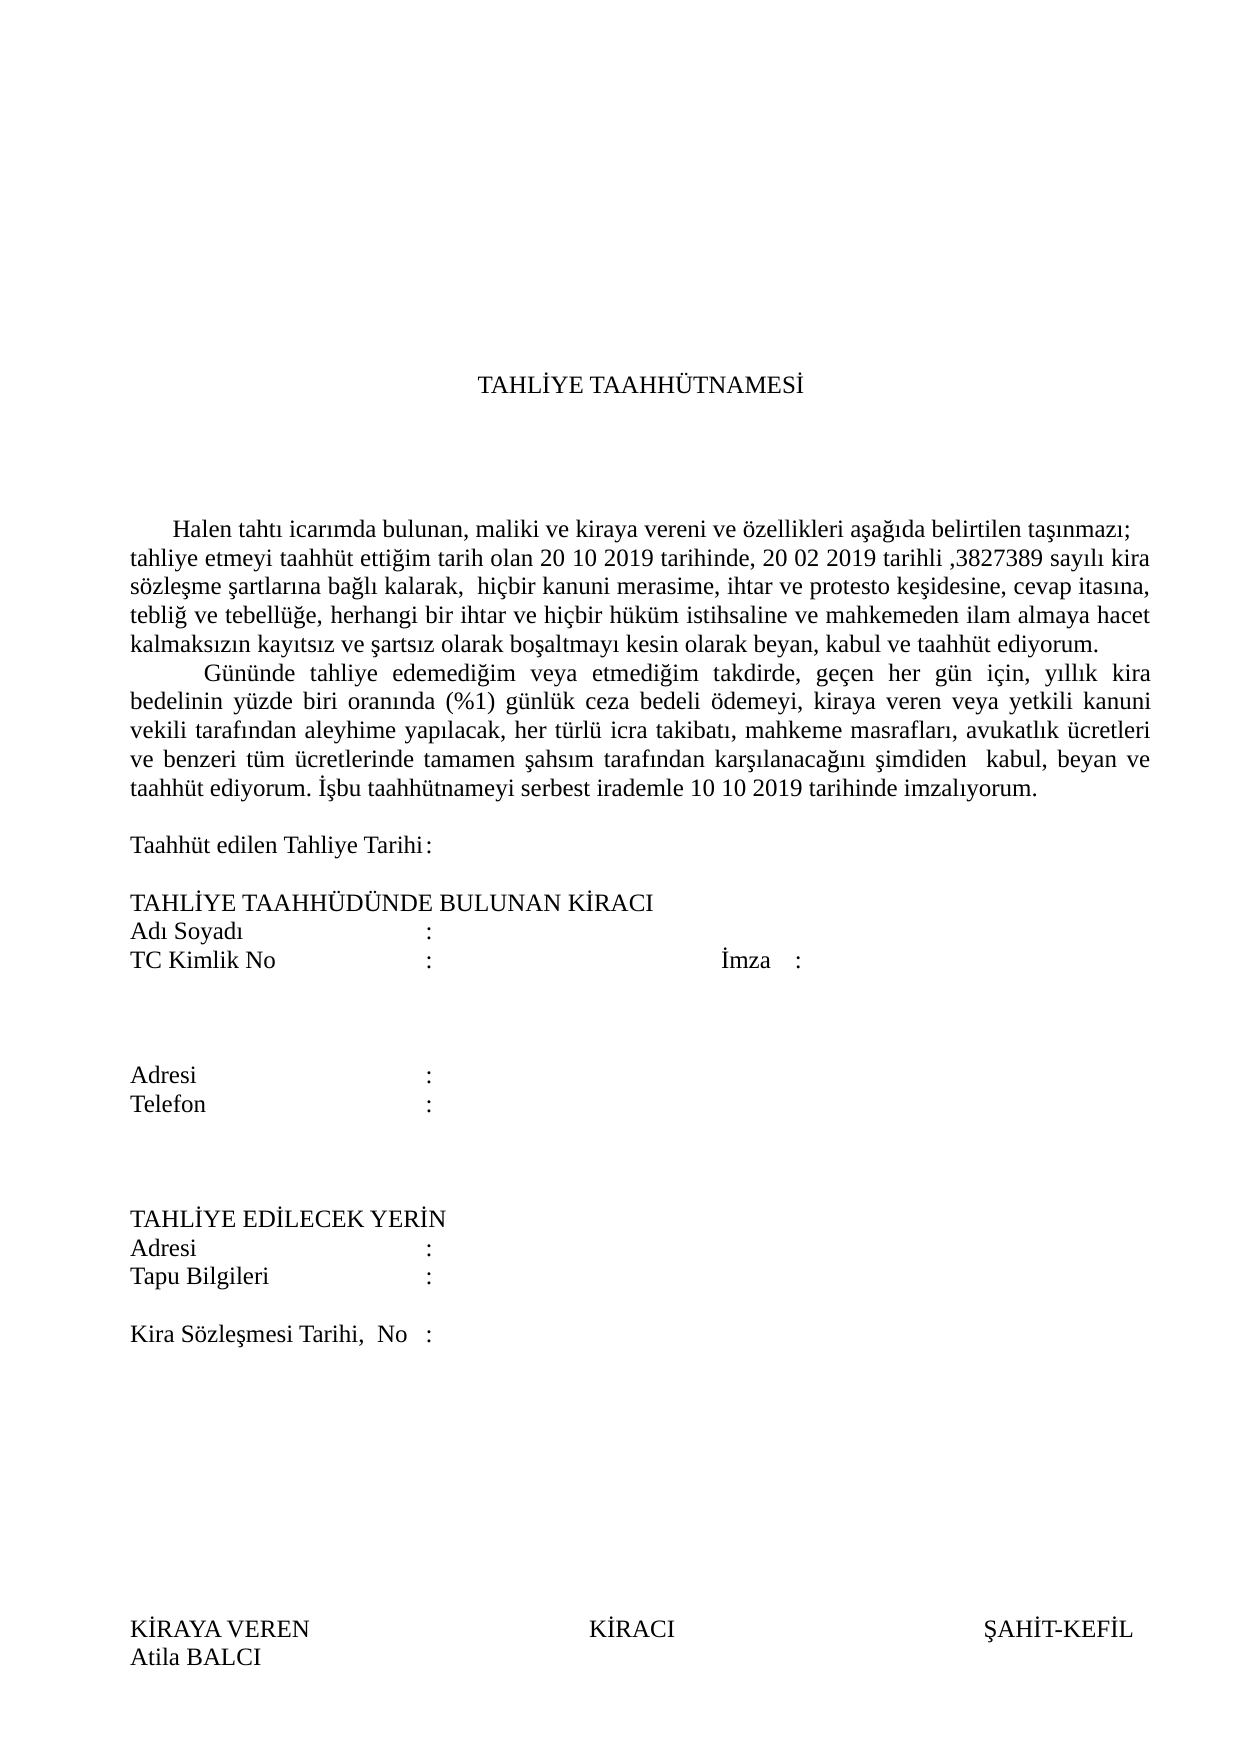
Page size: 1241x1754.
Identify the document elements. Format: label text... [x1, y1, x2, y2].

text TAHLİYE TAAHHÜDÜNDE BULUNAN KİRACI [130, 888, 1152, 916]
text Adresi : [130, 1233, 1152, 1261]
text Halen tahtı icarımda bulunan, maliki ve kiraya vereni ve özellikleri aşağıda belirtilen taşınmazı; [130, 514, 1152, 543]
list tahliye etmeyi taahhüt ettiğim tarih olan 20 10 2019 tarihinde, 20 02 2019 tarihli ,3827389 sayılı kira sözleşme şartlarına bağlı kalarak, hiçbir kanuni merasime, ihtar ve protesto keşidesine, cevap itasına, tebliğ ve tebellüğe, herhangi bir ihtar ve hiçbir hüküm istihsaline ve mahkemeden ilam almaya hacet kalmaksızın kayıtsız ve şartsız olarak boşaltmayı kesin olarak beyan, kabul ve taahhüt ediyorum. [130, 543, 1152, 658]
text Taahhüt edilen Tahliye Tarihi : [130, 830, 1152, 859]
text Adresi : [130, 1060, 1152, 1089]
text TAHLİYE TAAHHÜTNAMESİ [130, 370, 1152, 399]
text Telefon : [130, 1089, 1152, 1118]
text Gününde tahliye edemediğim veya etmediğim takdirde, geçen her gün için, yıllık kira bedelinin yüzde biri oranında (%1) günlük ceza bedeli ödemeyi, kiraya veren veya yetkili kanuni vekili tarafından aleyhime yapılacak, her türlü icra takibatı, mahkeme masrafları, avukatlık ücretleri ve benzeri tüm ücretlerinde tamamen şahsım tarafından karşılanacağını şimdiden kabul, beyan ve taahhüt ediyorum. İşbu taahhütnameyi serbest irademle 10 10 2019 tarihinde imzalıyorum. [130, 658, 1152, 801]
text Tapu Bilgileri : [130, 1261, 1152, 1290]
text Kira Sözleşmesi Tarihi, No : [130, 1319, 1152, 1348]
text TAHLİYE EDİLECEK YERİN [130, 1204, 1152, 1233]
text TC Kimlik No : İmza : [130, 945, 1152, 974]
text Adı Soyadı : [130, 916, 1152, 945]
